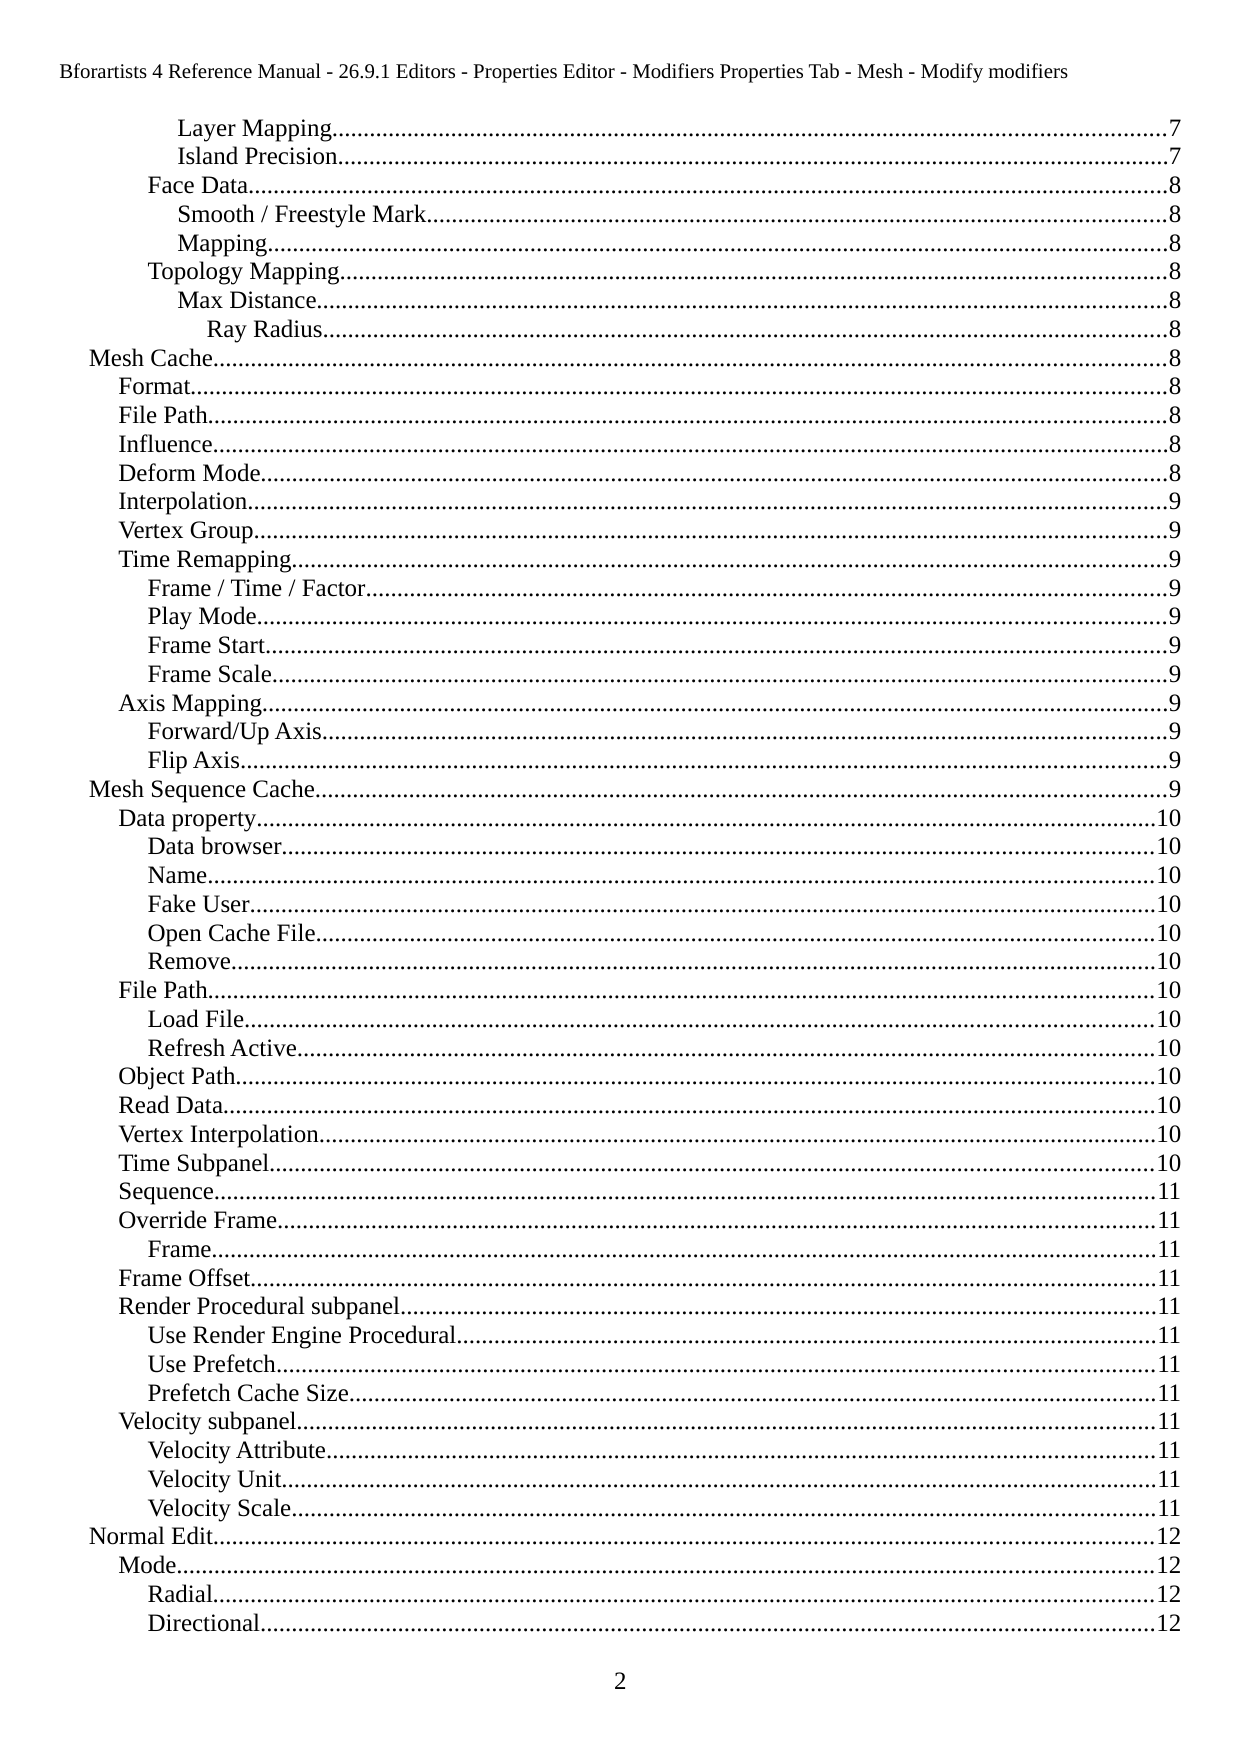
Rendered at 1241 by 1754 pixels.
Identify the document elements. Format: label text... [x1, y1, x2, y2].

text Normal Edit 12 [88, 1521, 1181, 1550]
text Time Remapping 9 [118, 544, 1181, 573]
text Deform Mode 8 [118, 458, 1181, 486]
text Open Cache File 10 [147, 918, 1181, 946]
text Sequence 11 [118, 1176, 1181, 1205]
text Velocity Attribute 11 [147, 1435, 1181, 1464]
text Forward/Up Axis 9 [147, 716, 1181, 745]
text Velocity Scale 11 [147, 1493, 1181, 1521]
text File Path 8 [118, 400, 1181, 429]
text Play Mode 9 [147, 601, 1181, 630]
text Mapping 8 [177, 228, 1181, 256]
text Velocity subpanel 11 [118, 1406, 1181, 1435]
text Object Path 10 [118, 1061, 1181, 1090]
text Vertex Group 9 [118, 515, 1181, 544]
text Interpolation 9 [118, 486, 1181, 515]
text Flip Axis 9 [147, 745, 1181, 774]
text Refresh Active 10 [147, 1033, 1181, 1061]
text Directional 12 [147, 1608, 1181, 1636]
text Frame 11 [147, 1234, 1181, 1263]
text Velocity Unit 11 [147, 1464, 1181, 1493]
text Influence 8 [118, 429, 1181, 458]
text Vertex Interpolation 10 [118, 1119, 1181, 1148]
text Face Data 8 [147, 170, 1181, 199]
text Prefetch Cache Size 11 [147, 1378, 1181, 1406]
text Radial 12 [147, 1579, 1181, 1608]
text File Path 10 [118, 975, 1181, 1004]
text Data browser 10 [147, 831, 1181, 860]
text Load File 10 [147, 1004, 1181, 1033]
text Override Frame 11 [118, 1205, 1181, 1234]
text Smooth / Freestyle Mark 8 [177, 199, 1181, 228]
text Name 10 [147, 860, 1181, 889]
text Render Procedural subpanel 11 [118, 1291, 1181, 1320]
text Mode 12 [118, 1550, 1181, 1579]
text Island Precision 7 [177, 141, 1181, 170]
text Mesh Sequence Cache 9 [88, 774, 1181, 803]
text Mesh Cache 8 [88, 343, 1181, 371]
text Read Data 10 [118, 1090, 1181, 1119]
text Time Subpanel 10 [118, 1148, 1181, 1176]
text Format 8 [118, 371, 1181, 400]
text Frame / Time / Factor 9 [147, 573, 1181, 601]
text Layer Mapping 7 [177, 113, 1181, 141]
text Axis Mapping 9 [118, 688, 1181, 716]
text Fake User 10 [147, 889, 1181, 918]
text Frame Offset 11 [118, 1263, 1181, 1291]
text Remove 10 [147, 946, 1181, 975]
text Frame Scale 9 [147, 659, 1181, 688]
text Ray Radius 8 [206, 314, 1181, 343]
text Data property 10 [118, 803, 1181, 831]
text Use Prefetch 11 [147, 1349, 1181, 1378]
text Topology Mapping 8 [147, 256, 1181, 285]
text Use Render Engine Procedural 11 [147, 1320, 1181, 1349]
text Max Distance 8 [177, 285, 1181, 314]
text Frame Start 9 [147, 630, 1181, 659]
